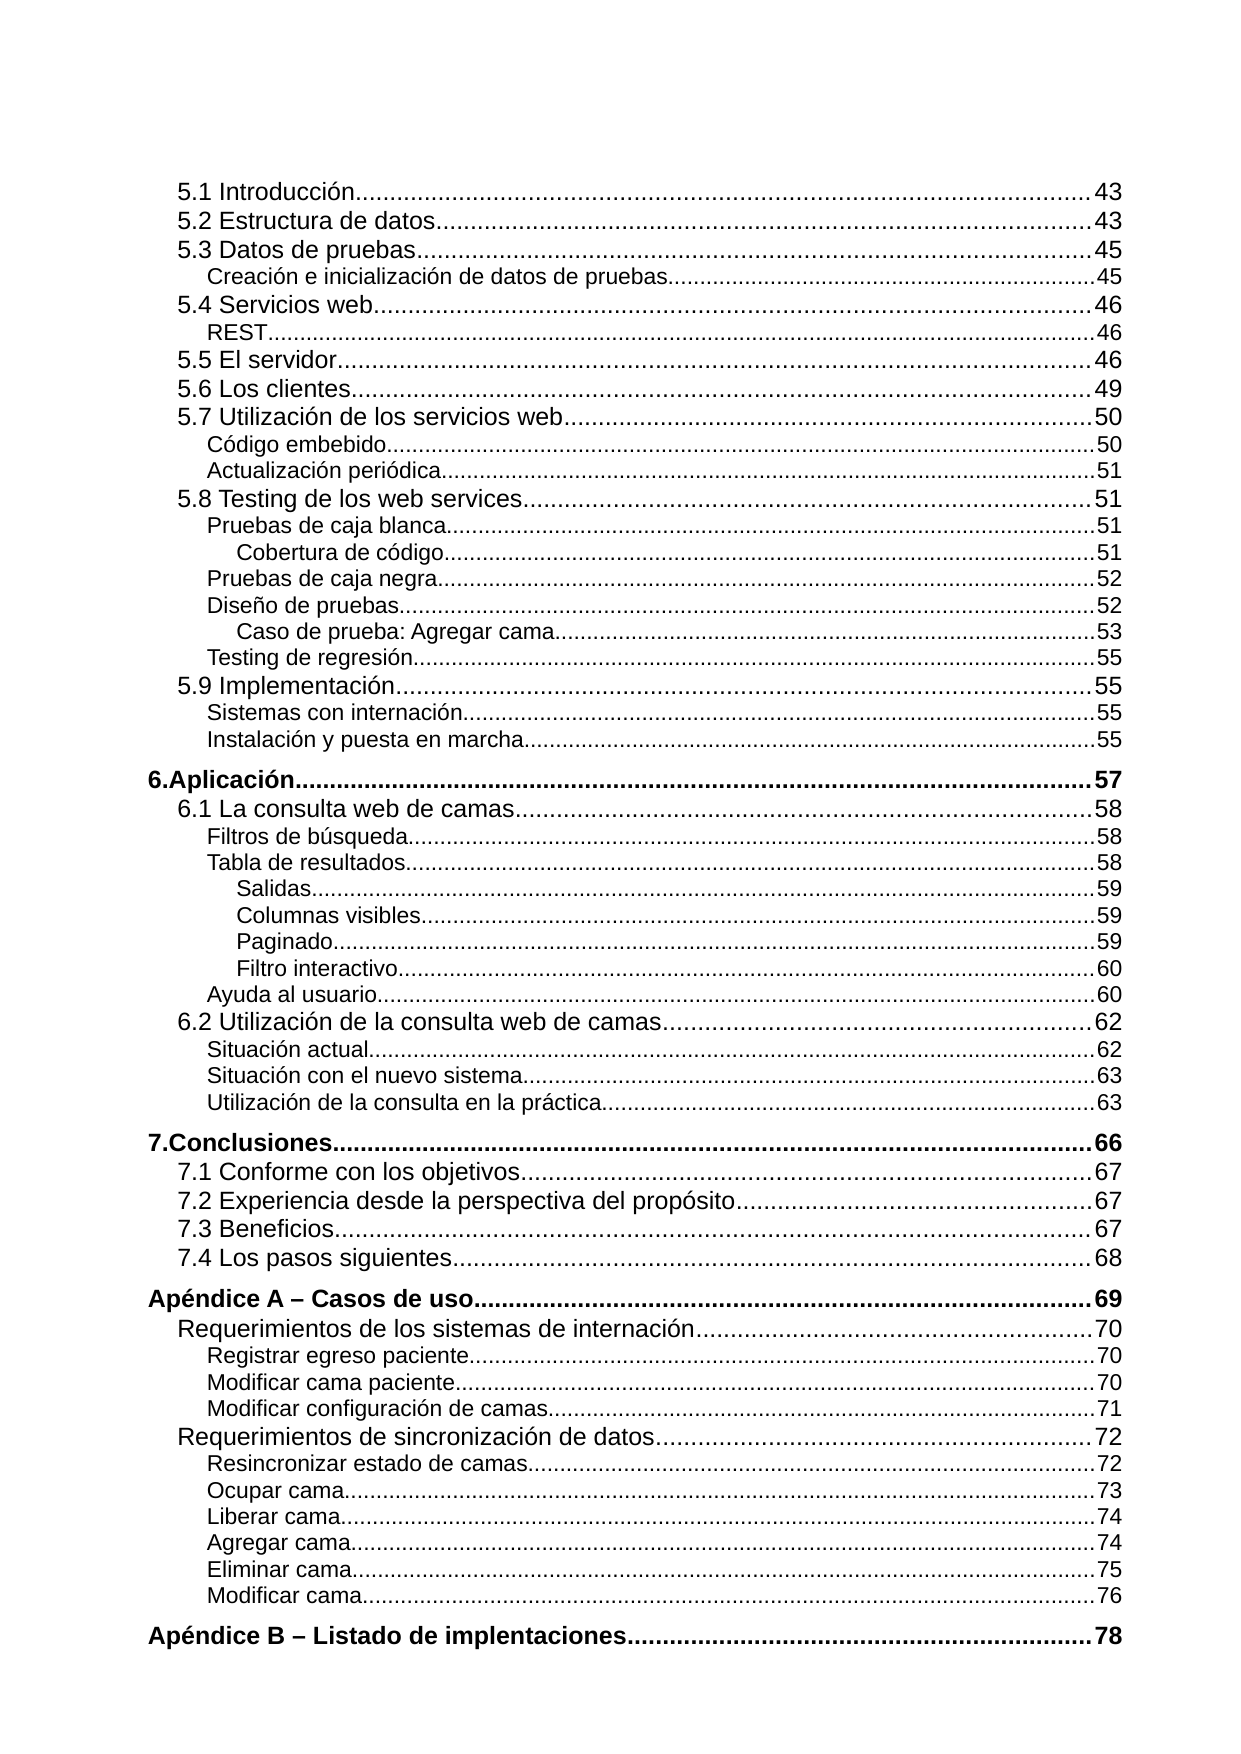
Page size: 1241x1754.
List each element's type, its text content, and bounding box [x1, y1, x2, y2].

text Paginado 59 [236, 928, 1122, 954]
text Código embebido 50 [207, 431, 1122, 457]
text 7.Conclusiones 66 [148, 1127, 1122, 1157]
text Instalación y puesta en marcha 55 [207, 726, 1122, 752]
text 7.2 Experiencia desde la perspectiva del propósito 67 [177, 1186, 1122, 1214]
text 6.2 Utilización de la consulta web de camas 62 [177, 1007, 1122, 1036]
text 5.1 Introducción 43 [177, 177, 1122, 206]
text Resincronizar estado de camas 72 [207, 1450, 1122, 1477]
text Pruebas de caja negra 52 [207, 565, 1122, 592]
text Testing de regresión 55 [207, 644, 1122, 671]
text Diseño de pruebas 52 [207, 592, 1122, 618]
text Creación e inicialización de datos de pruebas 45 [207, 263, 1122, 290]
text 5.7 Utilización de los servicios web 50 [177, 402, 1122, 431]
text Tabla de resultados 58 [207, 849, 1122, 875]
text Modificar cama 76 [207, 1582, 1122, 1608]
text Requerimientos de los sistemas de internación 70 [177, 1314, 1122, 1342]
text Actualización periódica 51 [207, 457, 1122, 484]
text 5.4 Servicios web 46 [177, 290, 1122, 318]
text Columnas visibles 59 [236, 902, 1122, 928]
text Pruebas de caja blanca 51 [207, 512, 1122, 539]
text 7.1 Conforme con los objetivos 67 [177, 1157, 1122, 1186]
text Registrar egreso paciente 70 [207, 1342, 1122, 1369]
text 6.1 La consulta web de camas 58 [177, 794, 1122, 823]
text Ayuda al usuario 60 [207, 981, 1122, 1007]
text 6.Aplicación 57 [148, 764, 1122, 794]
text Cobertura de código 51 [236, 539, 1122, 565]
text 5.9 Implementación 55 [177, 671, 1122, 699]
text Filtro interactivo 60 [236, 954, 1122, 981]
text REST 46 [207, 318, 1122, 345]
text Sistemas con internación 55 [207, 699, 1122, 726]
text Caso de prueba: Agregar cama 53 [236, 618, 1122, 644]
text Ocupar cama 73 [207, 1477, 1122, 1503]
text Modificar configuración de camas 71 [207, 1395, 1122, 1422]
text Filtros de búsqueda 58 [207, 823, 1122, 849]
text 5.3 Datos de pruebas 45 [177, 234, 1122, 263]
text 5.8 Testing de los web services 51 [177, 484, 1122, 512]
text Salidas 59 [236, 875, 1122, 902]
text Eliminar cama 75 [207, 1556, 1122, 1582]
text Liberar cama 74 [207, 1503, 1122, 1529]
text 5.2 Estructura de datos 43 [177, 206, 1122, 234]
text Agregar cama 74 [207, 1529, 1122, 1556]
text Apéndice B – Listado de implentaciones 78 [148, 1621, 1122, 1650]
text Modificar cama paciente 70 [207, 1369, 1122, 1395]
text 5.6 Los clientes 49 [177, 373, 1122, 402]
text Situación con el nuevo sistema 63 [207, 1062, 1122, 1089]
text Apéndice A – Casos de uso 69 [148, 1284, 1122, 1314]
text 5.5 El servidor 46 [177, 345, 1122, 373]
text Requerimientos de sincronización de datos 72 [177, 1422, 1122, 1450]
text 7.4 Los pasos siguientes 68 [177, 1243, 1122, 1272]
text Situación actual 62 [207, 1036, 1122, 1062]
text Utilización de la consulta en la práctica 63 [207, 1089, 1122, 1115]
text 7.3 Beneficios 67 [177, 1214, 1122, 1243]
